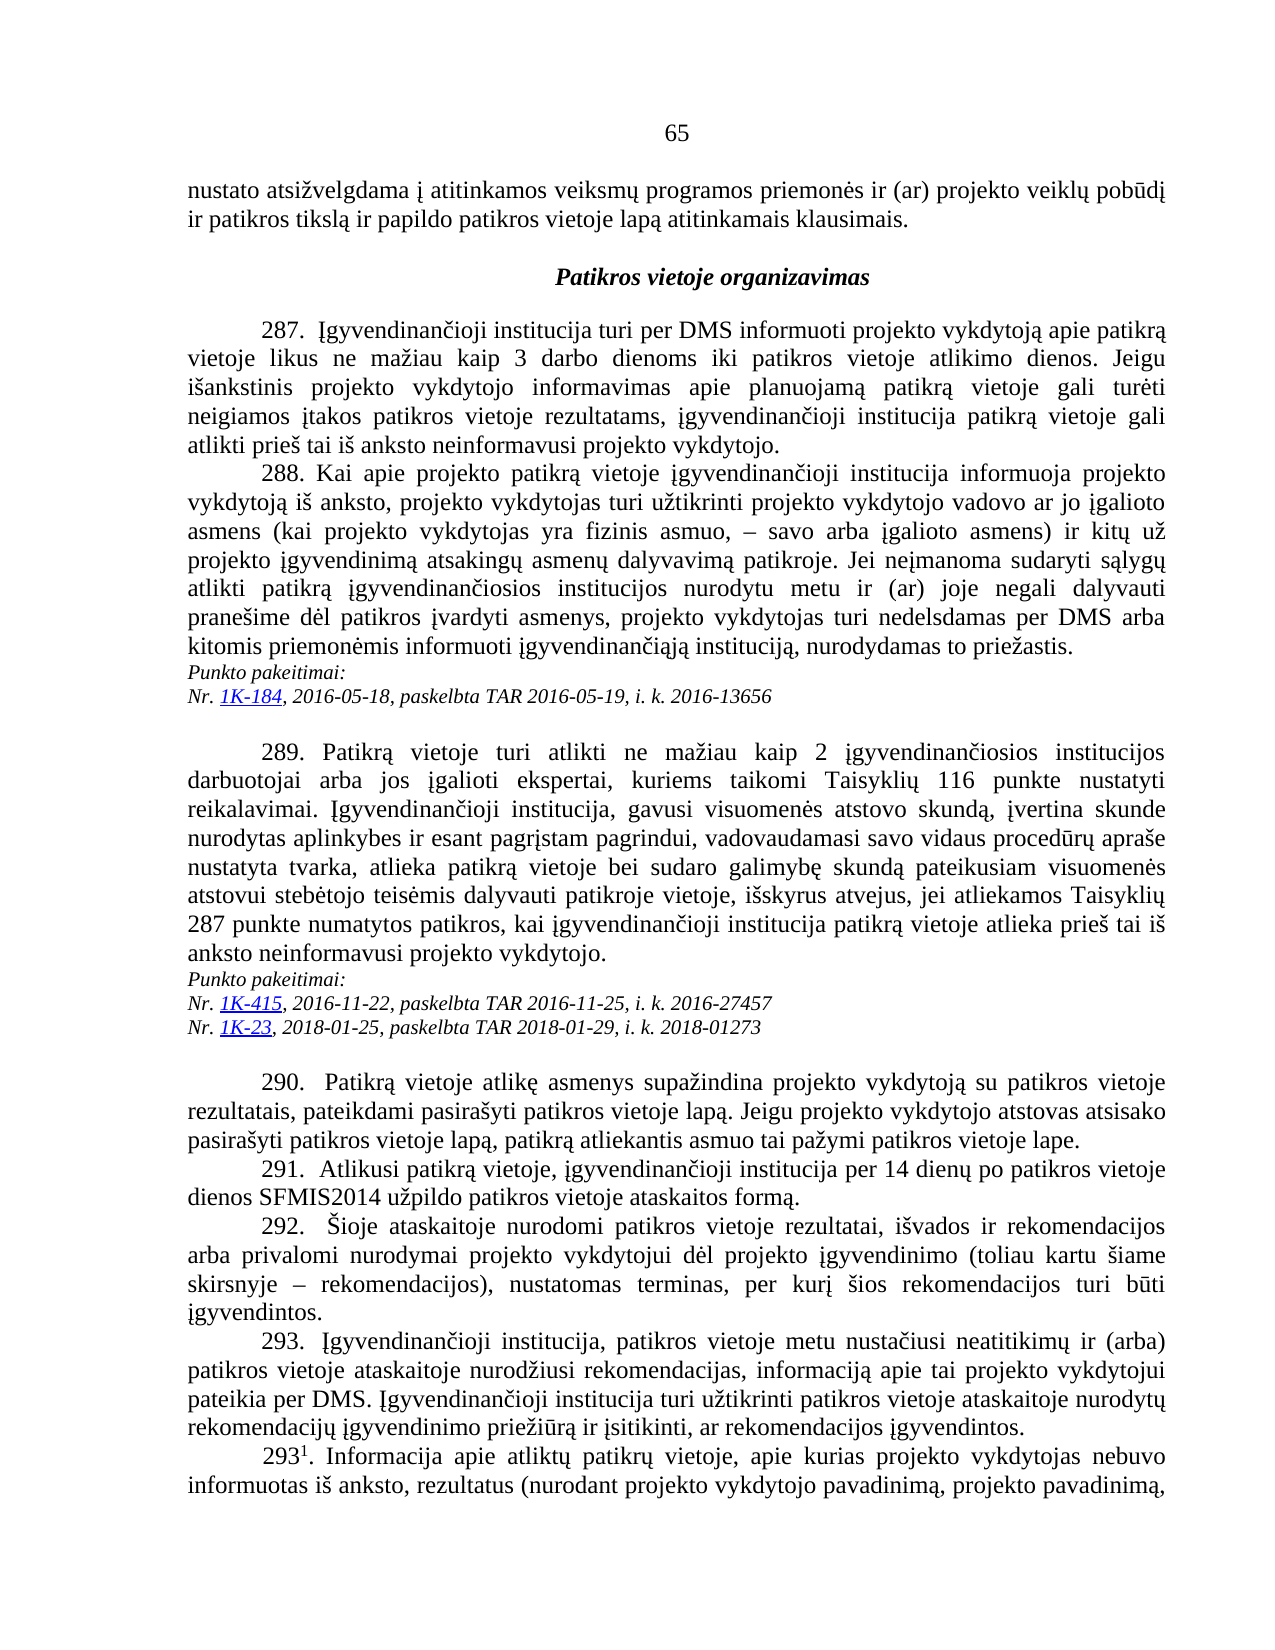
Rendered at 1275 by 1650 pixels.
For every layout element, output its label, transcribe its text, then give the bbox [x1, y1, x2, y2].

text Punkto pakeitimai: [187, 967, 1167, 991]
text Punkto pakeitimai: [187, 660, 1167, 684]
subtitle Patikros vietoje organizavimas [261, 262, 1167, 291]
text Nr. 1K-415, 2016-11-22, paskelbta TAR 2016-11-25, i. k. 2016-27457 [187, 991, 1167, 1015]
text 288. Kai apie projekto patikrą vietoje įgyvendinančioji institucija informuoja projekto vykdytoją iš anksto, projekto vykdytojas turi užtikrinti projekto vykdytojo vadovo ar jo įgalioto asmens (kai projekto vykdytojas yra fizinis asmuo, – savo arba įgalioto asmens) ir kitų už projekto įgyvendinimą atsakingų asmenų dalyvavimą patikroje. Jei neįmanoma sudaryti sąlygų atlikti patikrą įgyvendinančiosios institucijos nurodytu metu ir (ar) joje negali dalyvauti pranešime dėl patikros įvardyti asmenys, projekto vykdytojas turi nedelsdamas per DMS arba kitomis priemonėmis informuoti įgyvendinančiąją instituciją, nurodydamas to priežastis. [187, 458, 1167, 660]
text 292. Šioje ataskaitoje nurodomi patikros vietoje rezultatai, išvados ir rekomendacijos arba privalomi nurodymai projekto vykdytojui dėl projekto įgyvendinimo (toliau kartu šiame skirsnyje – rekomendacijos), nustatomas terminas, per kurį šios rekomendacijos turi būti įgyvendintos. [187, 1211, 1167, 1326]
text 2931. Informacija apie atliktų patikrų vietoje, apie kurias projekto vykdytojas nebuvo informuotas iš anksto, rezultatus (nurodant projekto vykdytojo pavadinimą, projekto pavadinimą, [187, 1441, 1167, 1499]
text 290. Patikrą vietoje atlikę asmenys supažindina projekto vykdytoją su patikros vietoje rezultatais, pateikdami pasirašyti patikros vietoje lapą. Jeigu projekto vykdytojo atstovas atsisako pasirašyti patikros vietoje lapą, patikrą atliekantis asmuo tai pažymi patikros vietoje lape. [187, 1067, 1167, 1154]
text Nr. 1K-23, 2018-01-25, paskelbta TAR 2018-01-29, i. k. 2018-01273 [187, 1015, 1167, 1039]
text 289. Patikrą vietoje turi atlikti ne mažiau kaip 2 įgyvendinančiosios institucijos darbuotojai arba jos įgalioti ekspertai, kuriems taikomi Taisyklių 116 punkte nustatyti reikalavimai. Įgyvendinančioji institucija, gavusi visuomenės atstovo skundą, įvertina skunde nurodytas aplinkybes ir esant pagrįstam pagrindui, vadovaudamasi savo vidaus procedūrų apraše nustatyta tvarka, atlieka patikrą vietoje bei sudaro galimybę skundą pateikusiam visuomenės atstovui stebėtojo teisėmis dalyvauti patikroje vietoje, išskyrus atvejus, jei atliekamos Taisyklių 287 punkte numatytos patikros, kai įgyvendinančioji institucija patikrą vietoje atlieka prieš tai iš anksto neinformavusi projekto vykdytojo. [187, 737, 1167, 967]
text nustato atsižvelgdama į atitinkamos veiksmų programos priemonės ir (ar) projekto veiklų pobūdį ir patikros tikslą ir papildo patikros vietoje lapą atitinkamais klausimais. [187, 176, 1167, 233]
text 287. Įgyvendinančioji institucija turi per DMS informuoti projekto vykdytoją apie patikrą vietoje likus ne mažiau kaip 3 darbo dienoms iki patikros vietoje atlikimo dienos. Jeigu išankstinis projekto vykdytojo informavimas apie planuojamą patikrą vietoje gali turėti neigiamos įtakos patikros vietoje rezultatams, įgyvendinančioji institucija patikrą vietoje gali atlikti prieš tai iš anksto neinformavusi projekto vykdytojo. [187, 315, 1167, 458]
text Nr. 1K-184, 2016-05-18, paskelbta TAR 2016-05-19, i. k. 2016-13656 [187, 684, 1167, 708]
text 293. Įgyvendinančioji institucija, patikros vietoje metu nustačiusi neatitikimų ir (arba) patikros vietoje ataskaitoje nurodžiusi rekomendacijas, informaciją apie tai projekto vykdytojui pateikia per DMS. Įgyvendinančioji institucija turi užtikrinti patikros vietoje ataskaitoje nurodytų rekomendacijų įgyvendinimo priežiūrą ir įsitikinti, ar rekomendacijos įgyvendintos. [187, 1326, 1167, 1441]
text 291. Atlikusi patikrą vietoje, įgyvendinančioji institucija per 14 dienų po patikros vietoje dienos SFMIS2014 užpildo patikros vietoje ataskaitos formą. [187, 1154, 1167, 1211]
